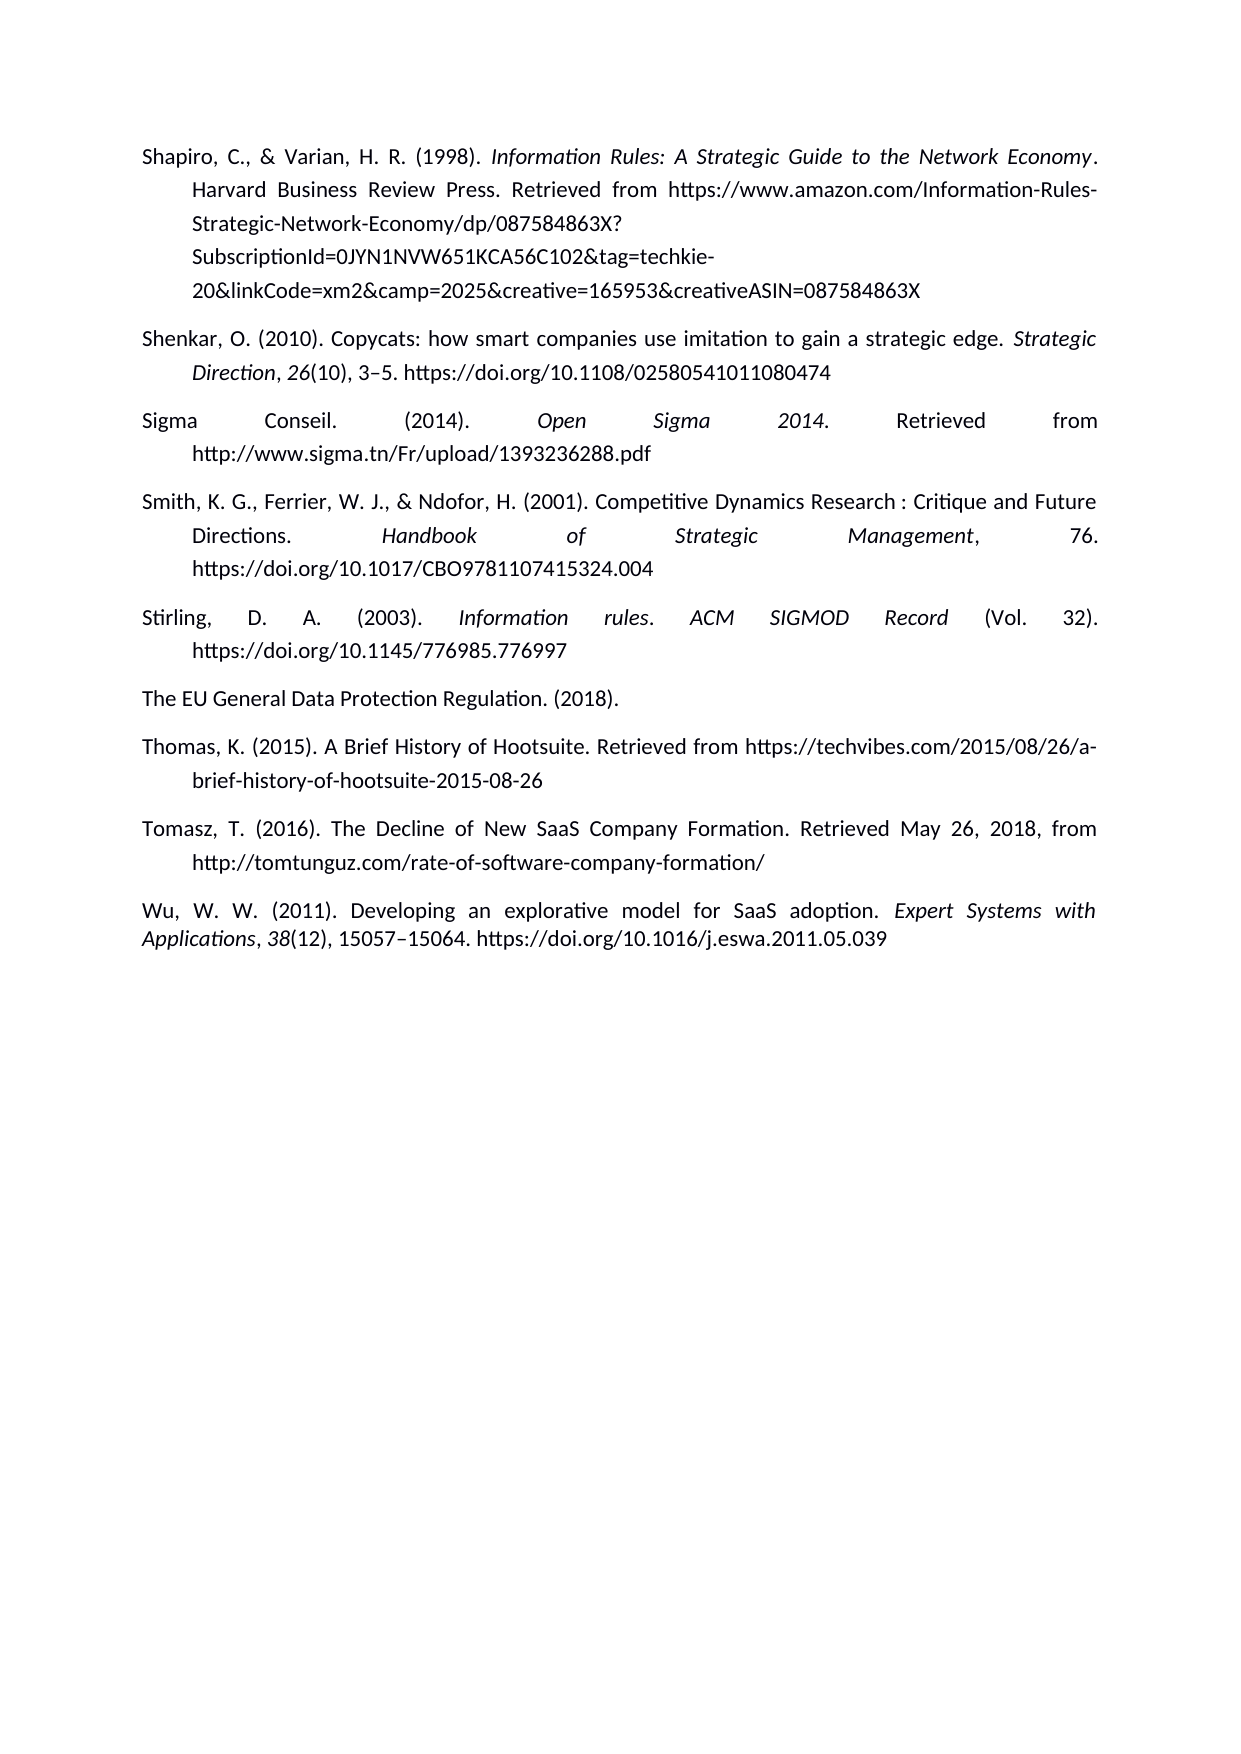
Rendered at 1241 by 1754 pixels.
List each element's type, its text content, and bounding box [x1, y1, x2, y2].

text Shapiro, C., & Varian, H. R. (1998). Information Rules: A Strategic Guide to the Network Economy. Harvard Business Review Press. Retrieved from https://www.amazon.com/Information-Rules-Strategic-Network-Economy/dp/087584863X?SubscriptionId=0JYN1NVW651KCA56C102&tag=techkie-20&linkCode=xm2&camp=2025&creative=165953&creativeASIN=087584863X [142, 142, 1098, 304]
text Shenkar, O. (2010). Copycats: how smart companies use imitation to gain a strategic edge. Strategic Direction, 26(10), 3–5. https://doi.org/10.1108/02580541011080474 [142, 324, 1098, 386]
text Sigma Conseil. (2014). Open Sigma 2014. Retrieved from http://www.sigma.tn/Fr/upload/1393236288.pdf [142, 406, 1098, 467]
text Smith, K. G., Ferrier, W. J., & Ndofor, H. (2001). Competitive Dynamics Research : Critique and Future Directions. Handbook of Strategic Management, 76. https://doi.org/10.1017/CBO9781107415324.004 [142, 487, 1098, 582]
text Tomasz, T. (2016). The Decline of New SaaS Company Formation. Retrieved May 26, 2018, from http://tomtunguz.com/rate-of-software-company-formation/ [142, 814, 1098, 876]
text ​The EU General Data Protection Regulation. (2018). [142, 684, 1098, 712]
text Stirling, D. A. (2003). Information rules. ACM SIGMOD Record (Vol. 32). https://doi.org/10.1145/776985.776997 [142, 603, 1098, 664]
text Thomas, K. (2015). A Brief History of Hootsuite. Retrieved from https://techvibes.com/2015/08/26/a-brief-history-of-hootsuite-2015-08-26 [142, 732, 1098, 794]
text Wu, W. W. (2011). Developing an explorative model for SaaS adoption. Expert Systems with Applications, 38(12), 15057–15064. https://doi.org/10.1016/j.eswa.2011.05.039 [142, 896, 1098, 952]
